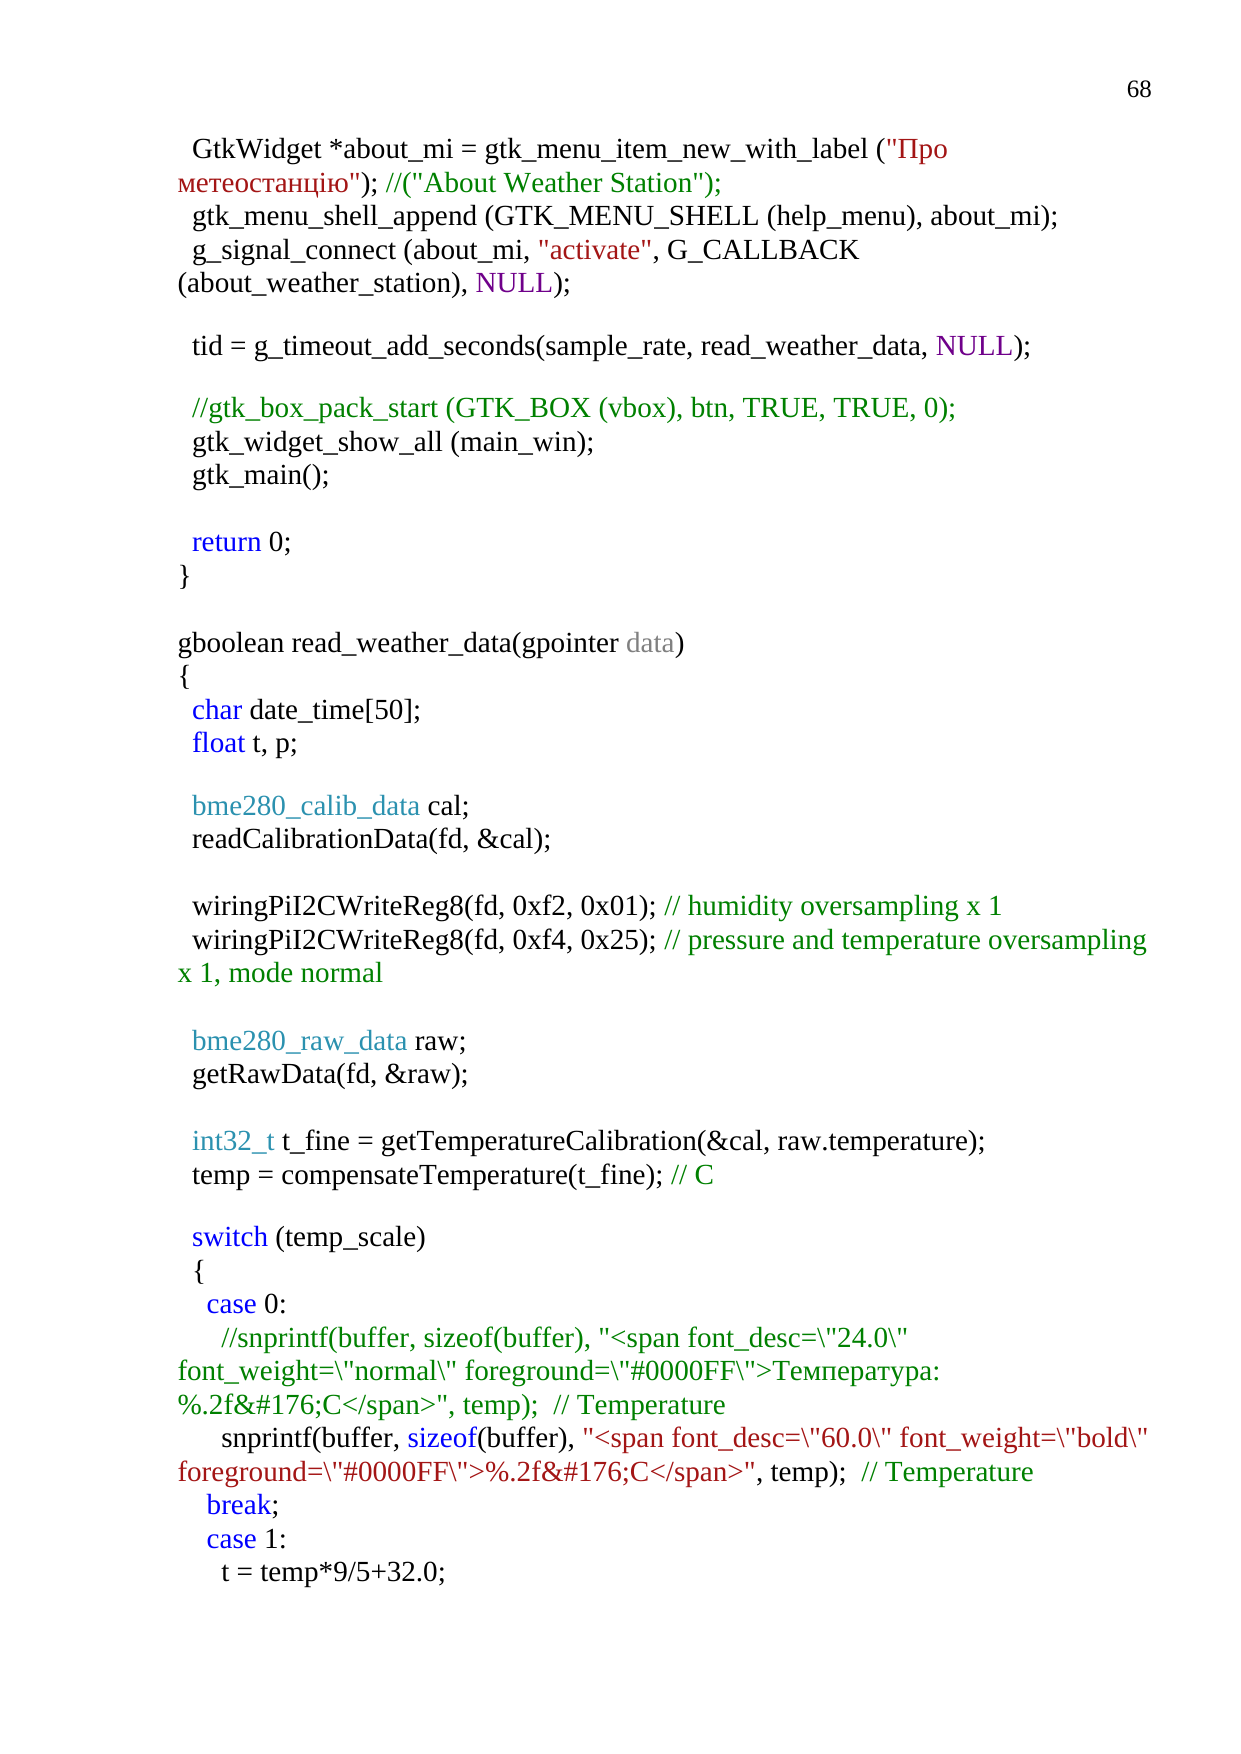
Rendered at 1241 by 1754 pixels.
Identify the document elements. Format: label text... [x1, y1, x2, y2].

text snprintf(buffer, sizeof(buffer), "<span font_desc=\"60.0\" font_weight=\"bold\" foreground=\"#0000FF\">%.2f&#176;C</span>", temp); // Temperature [177, 1420, 1152, 1487]
text bme280_calib_data cal; [177, 788, 1152, 821]
text temp = compensateTemperature(t_fine); // C [177, 1157, 1152, 1190]
text tid = g_timeout_add_seconds(sample_rate, read_weather_data, NULL); [177, 328, 1152, 361]
text return 0; [177, 524, 1152, 558]
text bme280_raw_data raw; [177, 1023, 1152, 1056]
text case 0: [177, 1286, 1152, 1320]
text gtk_main(); [177, 457, 1152, 491]
text switch (temp_scale) [177, 1219, 1152, 1253]
text //gtk_box_pack_start (GTK_BOX (vbox), btn, TRUE, TRUE, 0); [177, 390, 1152, 424]
text gboolean read_weather_data(gpointer data) [177, 625, 1152, 658]
text } [177, 558, 1152, 591]
text int32_t t_fine = getTemperatureCalibration(&cal, raw.temperature); [177, 1123, 1152, 1157]
text float t, p; [177, 726, 1152, 759]
text GtkWidget *about_mi = gtk_menu_item_new_with_label ("Про метеостанцію"); //("About Weather Station"); [177, 131, 1152, 198]
text wiringPiI2CWriteReg8(fd, 0xf2, 0x01); // humidity oversampling x 1 [177, 888, 1152, 922]
text getRawData(fd, &raw); [177, 1056, 1152, 1090]
text { [177, 1253, 1152, 1286]
text case 1: [177, 1521, 1152, 1554]
text gtk_menu_shell_append (GTK_MENU_SHELL (help_menu), about_mi); [177, 198, 1152, 232]
text break; [177, 1487, 1152, 1521]
text t = temp*9/5+32.0; [177, 1554, 1152, 1588]
text char date_time[50]; [177, 692, 1152, 726]
text gtk_widget_show_all (main_win); [177, 424, 1152, 457]
text { [177, 658, 1152, 692]
text //snprintf(buffer, sizeof(buffer), "<span font_desc=\"24.0\" font_weight=\"normal\" foreground=\"#0000FF\">Температура: %.2f&#176;C</span>", temp); // Temperature [177, 1320, 1152, 1420]
text wiringPiI2CWriteReg8(fd, 0xf4, 0x25); // pressure and temperature oversampling x 1, mode normal [177, 922, 1152, 989]
text g_signal_connect (about_mi, "activate", G_CALLBACK (about_weather_station), NULL); [177, 232, 1152, 299]
text readCalibrationData(fd, &cal); [177, 821, 1152, 855]
